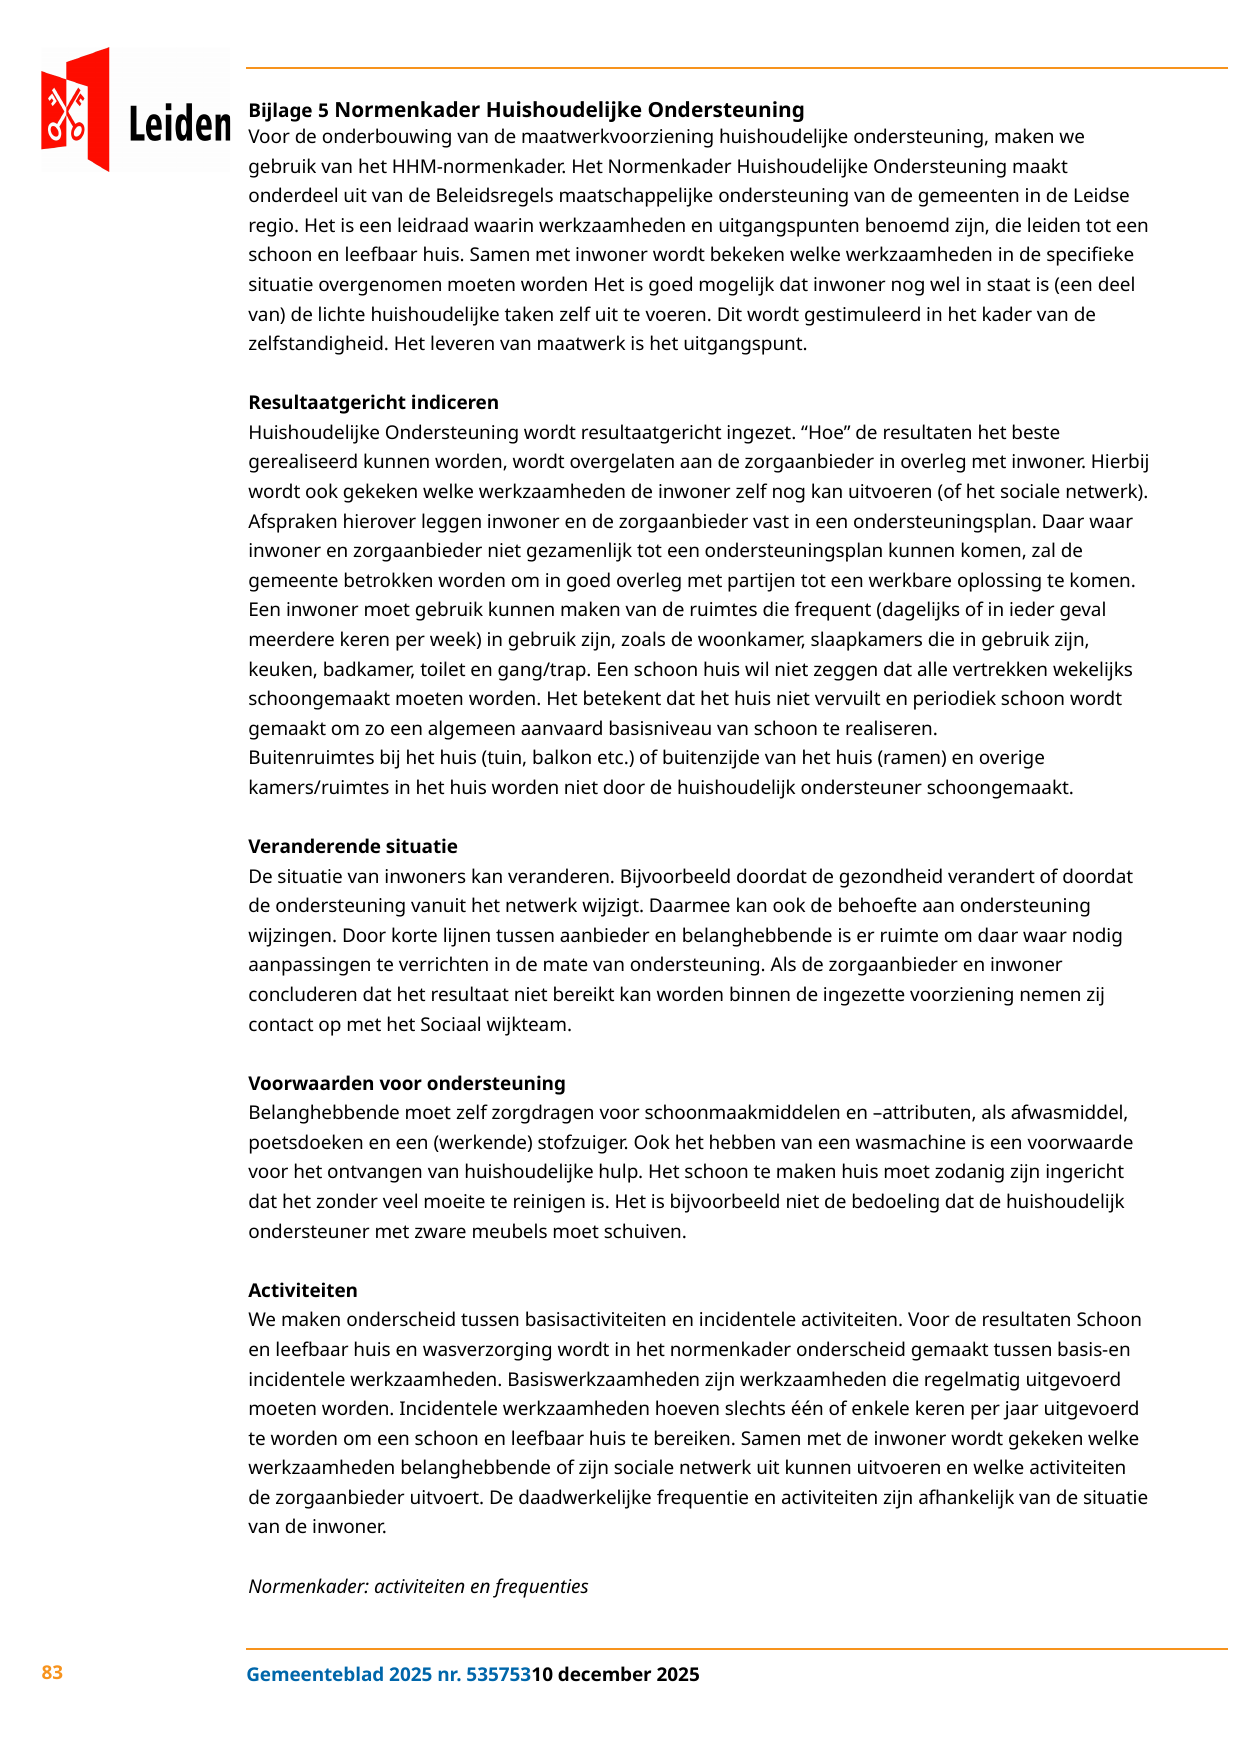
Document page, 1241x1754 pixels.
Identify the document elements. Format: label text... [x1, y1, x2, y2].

text Belanghebbende moet zelf zorgdragen voor schoonmaakmiddelen en –attributen, als afwasmiddel, poetsdoeken en een (werkende) stofzuiger. Ook het hebben van een wasmachine is een voorwaarde voor het ontvangen van huishoudelijke hulp. Het schoon te maken huis moet zodanig zijn ingericht dat het zonder veel moeite te reinigen is. Het is bijvoorbeeld niet de bedoeling dat de huishoudelijk ondersteuner met zware meubels moet schuiven. [248, 1099, 1152, 1244]
text Huishoudelijke Ondersteuning wordt resultaatgericht ingezet. “Hoe” de resultaten het beste gerealiseerd kunnen worden, wordt overgelaten aan de zorgaanbieder in overleg met inwoner. Hierbij wordt ook gekeken welke werkzaamheden de inwoner zelf nog kan uitvoeren (of het sociale netwerk). Afspraken hierover leggen inwoner en de zorgaanbieder vast in een ondersteuningsplan. Daar waar inwoner en zorgaanbieder niet gezamenlijk tot een ondersteuningsplan kunnen komen, zal de gemeente betrokken worden om in goed overleg met partijen tot een werkbare oplossing te komen. [248, 419, 1152, 593]
text Een inwoner moet gebruik kunnen maken van de ruimtes die frequent (dagelijks of in ieder geval meerdere keren per week) in gebruik zijn, zoals de woonkamer, slaapkamers die in gebruik zijn, keuken, badkamer, toilet en gang/trap. Een schoon huis wil niet zeggen dat alle vertrekken wekelijks schoongemaakt moeten worden. Het betekent dat het huis niet vervuilt en periodiek schoon wordt gemaakt om zo een algemeen aanvaard basisniveau van schoon te realiseren. [248, 597, 1152, 741]
text Resultaatgericht indiceren [248, 389, 1152, 415]
text De situatie van inwoners kan veranderen. Bijvoorbeeld doordat de gezondheid verandert of doordat de ondersteuning vanuit het netwerk wijzigt. Daarmee kan ook de behoefte aan ondersteuning wijzingen. Door korte lijnen tussen aanbieder en belanghebbende is er ruimte om daar waar nodig aanpassingen te verrichten in de mate van ondersteuning. Als de zorgaanbieder en inwoner concluderen dat het resultaat niet bereikt kan worden binnen de ingezette voorziening nemen zij contact op met het Sociaal wijkteam. [248, 863, 1152, 1037]
text Activiteiten [248, 1277, 1152, 1303]
text Bijlage 5 Normenkader Huishoudelijke Ondersteuning [248, 95, 1152, 123]
text Voorwaarden voor ondersteuning [248, 1070, 1152, 1096]
text Buitenruimtes bij het huis (tuin, balkon etc.) of buitenzijde van het huis (ramen) en overige kamers/ruimtes in het huis worden niet door de huishoudelijk ondersteuner schoongemaakt. [248, 744, 1152, 800]
text Veranderende situatie [248, 833, 1152, 859]
text We maken onderscheid tussen basisactiviteiten en incidentele activiteiten. Voor de resultaten Schoon en leefbaar huis en wasverzorging wordt in het normenkader onderscheid gemaakt tussen basis-en incidentele werkzaamheden. Basiswerkzaamheden zijn werkzaamheden die regelmatig uitgevoerd moeten worden. Incidentele werkzaamheden hoeven slechts één of enkele keren per jaar uitgevoerd te worden om een schoon en leefbaar huis te bereiken. Samen met de inwoner wordt gekeken welke werkzaamheden belanghebbende of zijn sociale netwerk uit kunnen uitvoeren en welke activiteiten de zorgaanbieder uitvoert. De daadwerkelijke frequentie en activiteiten zijn afhankelijk van de situatie van de inwoner. [248, 1307, 1152, 1539]
text Voor de onderbouwing van de maatwerkvoorziening huishoudelijke ondersteuning, maken we gebruik van het HHM-normenkader. Het Normenkader Huishoudelijke Ondersteuning maakt onderdeel uit van de Beleidsregels maatschappelijke ondersteuning van de gemeenten in de Leidse regio. Het is een leidraad waarin werkzaamheden en uitgangspunten benoemd zijn, die leiden tot een schoon en leefbaar huis. Samen met inwoner wordt bekeken welke werkzaamheden in de specifieke situatie overgenomen moeten worden Het is goed mogelijk dat inwoner nog wel in staat is (een deel van) de lichte huishoudelijke taken zelf uit te voeren. Dit wordt gestimuleerd in het kader van de zelfstandigheid. Het leveren van maatwerk is het uitgangspunt. [248, 123, 1152, 356]
text Normenkader: activiteiten en frequenties [248, 1573, 1152, 1599]
picture [41, 47, 231, 172]
